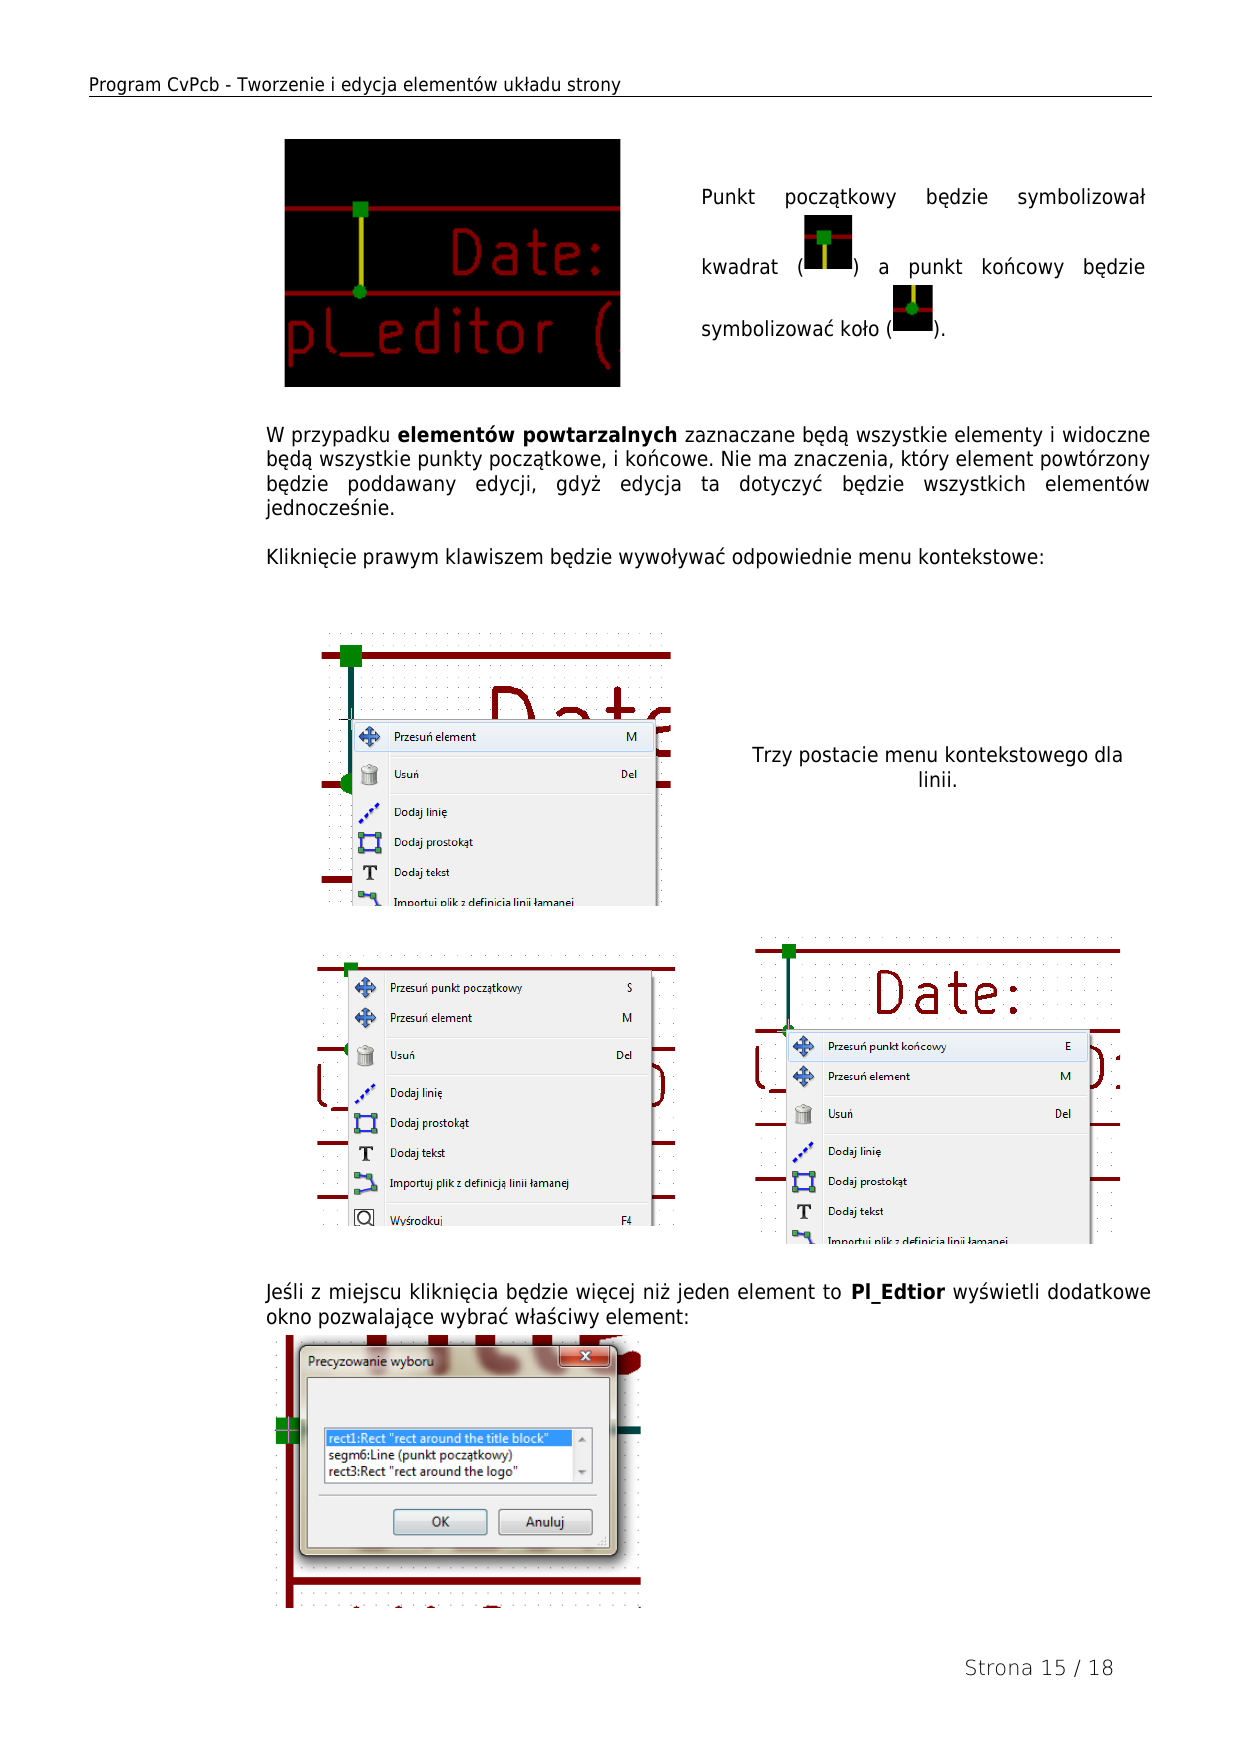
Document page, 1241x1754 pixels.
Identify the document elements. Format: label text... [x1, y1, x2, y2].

picture [321, 630, 671, 906]
table_header [268, 618, 712, 917]
table_cell [712, 918, 1152, 1256]
picture [755, 929, 1121, 1244]
table_header [267, 128, 684, 398]
picture [317, 947, 675, 1226]
table_header Punkt początkowy będzie symbolizował kwadrat () a punkt końcowy będzie symbolizować koło (). [684, 128, 1152, 398]
picture [893, 285, 933, 331]
picture [284, 139, 621, 387]
table_cell [268, 918, 712, 1256]
picture [265, 1335, 641, 1608]
text Jeśli z miejscu kliknięcia będzie więcej niż jeden element to Pl_Edtior wyświetli dodatkowe okno pozwalające wybrać właściwy element: [266, 1280, 1152, 1329]
table_header Trzy postacie menu kontekstowego dla linii. [712, 618, 1152, 917]
picture [804, 215, 853, 269]
text Kliknięcie prawym klawiszem będzie wywoływać odpowiednie menu kontekstowe: [266, 545, 1152, 569]
text W przypadku elementów powtarzalnych zaznaczane będą wszystkie elementy i widoczne będą wszystkie punkty początkowe, i końcowe. Nie ma znaczenia, który element powtórzony będzie poddawany edycji, gdyż edycja ta dotyczyć będzie wszystkich elementów jednocześnie. [266, 422, 1152, 520]
